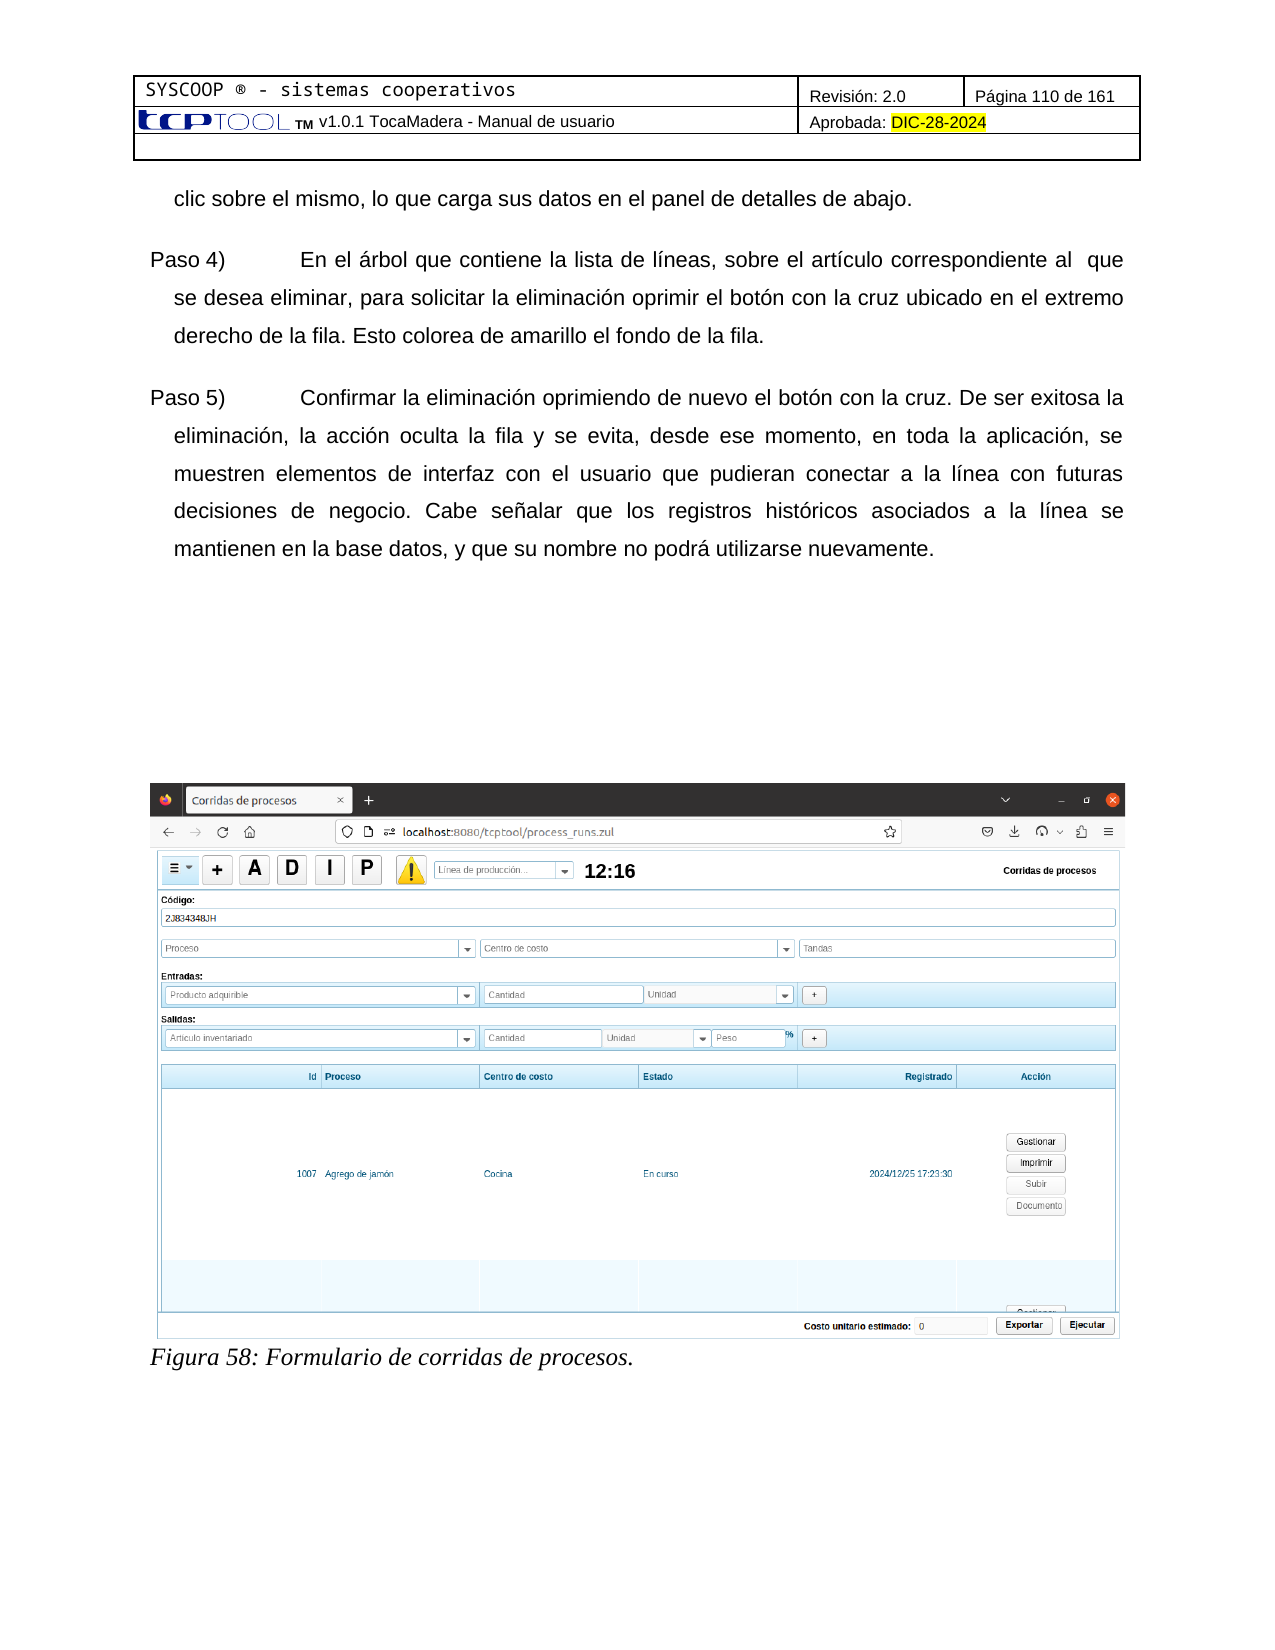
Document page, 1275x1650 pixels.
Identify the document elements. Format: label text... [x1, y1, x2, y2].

list clic sobre el mismo, lo que carga sus datos en el panel de detalles de abajo. [150, 186, 1125, 211]
list En el árbol que contiene la lista de líneas, sobre el artículo correspondiente al que se desea eliminar, para solicitar la eliminación oprimir el botón con la cruz ubicado en el extremo derecho de la fila. Esto colorea de amarillo el fondo de la fila. [150, 247, 1125, 348]
text Figura 58: Formulario de corridas de procesos. [150, 1342, 1125, 1371]
picture [138, 110, 290, 130]
picture [150, 783, 1125, 1342]
list Confirmar la eliminación oprimiendo de nuevo el botón con la cruz. De ser exitosa la eliminación, la acción oculta la fila y se evita, desde ese momento, en toda la aplicación, se muestren elementos de interfaz con el usuario que pudieran conectar a la línea con futuras decisiones de negocio. Cabe señalar que los registros históricos asociados a la línea se mantienen en la base datos, y que su nombre no podrá utilizarse nuevamente. [150, 385, 1125, 561]
